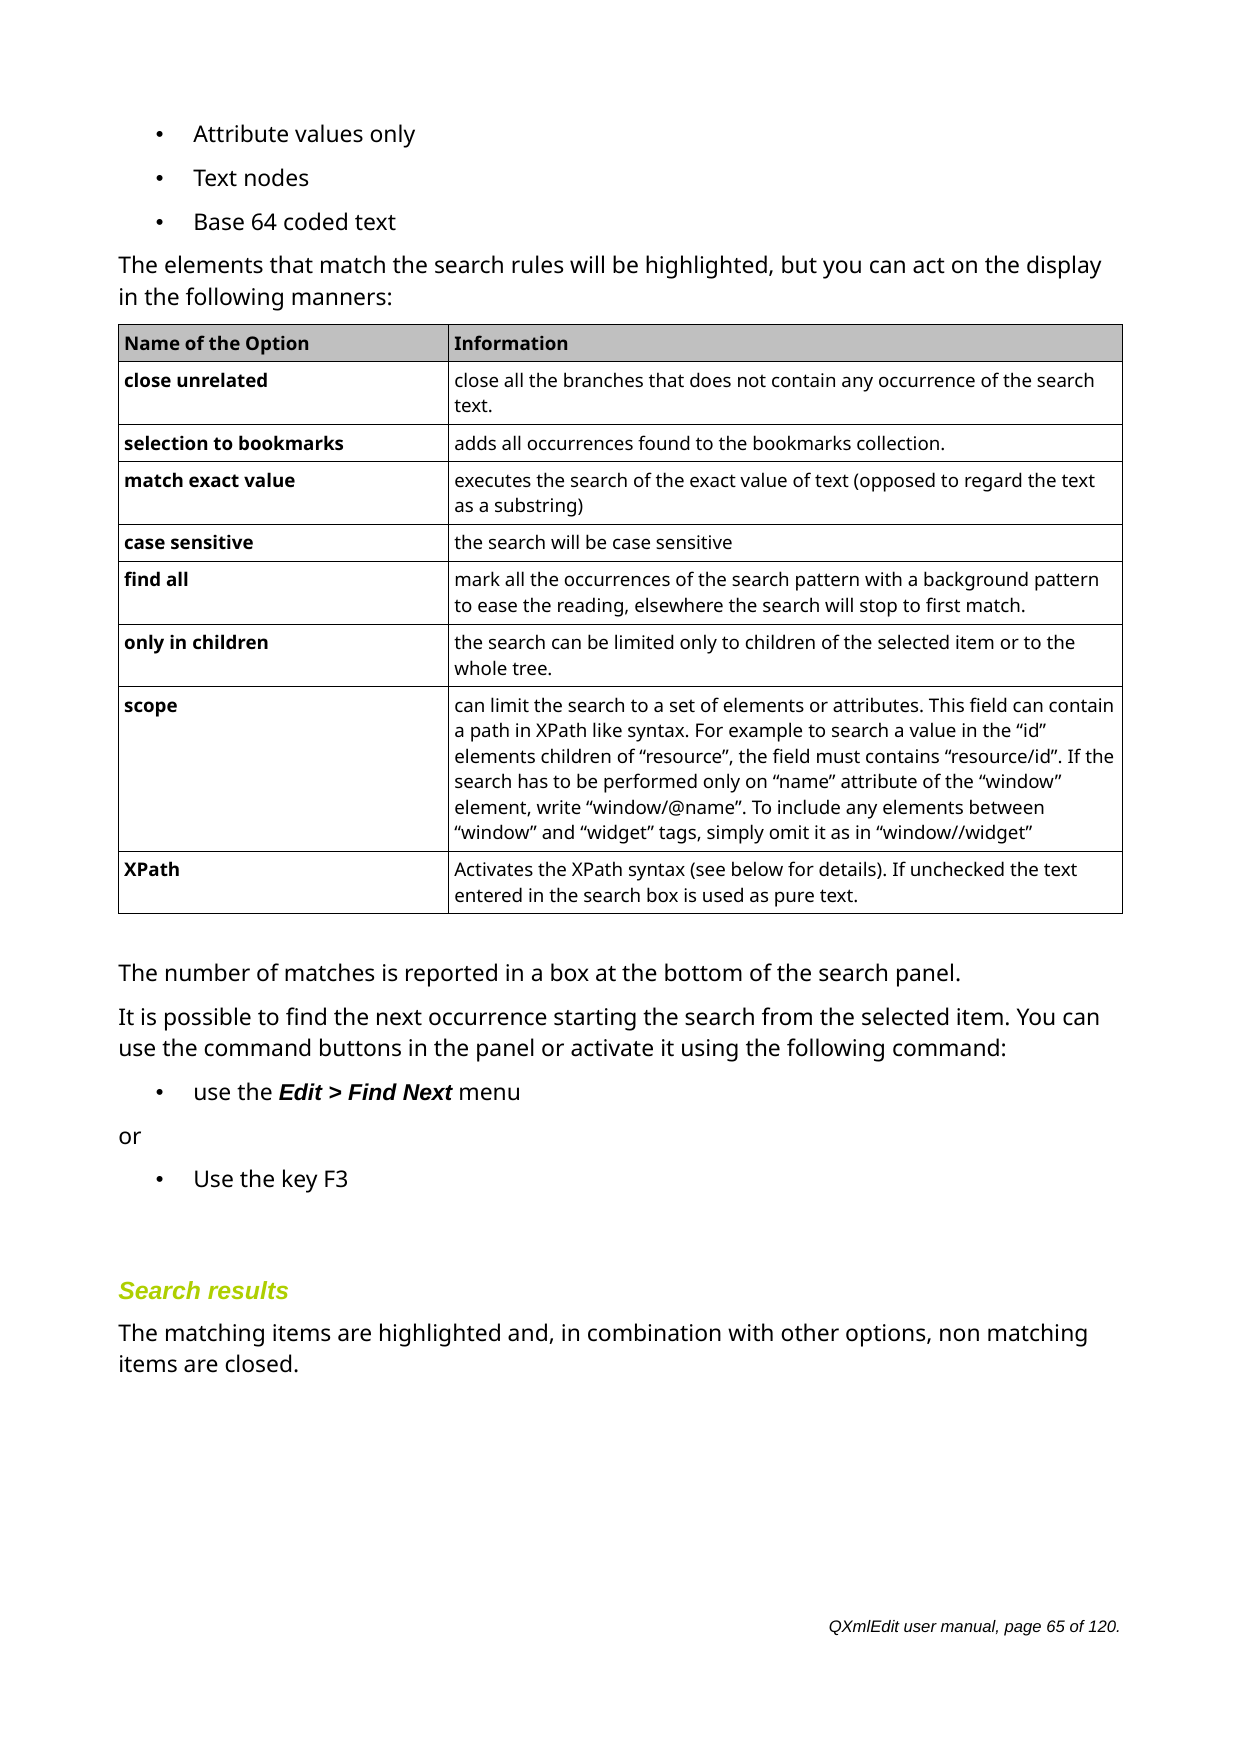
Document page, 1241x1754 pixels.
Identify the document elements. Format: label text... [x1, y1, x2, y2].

table_cell scope [119, 687, 448, 851]
table_cell Activates the XPath syntax (see below for details). If unchecked the text entered in the search box is used as pure text. [449, 852, 1122, 913]
table_cell close all the branches that does not contain any occurrence of the search text. [449, 362, 1122, 424]
table_cell case sensitive [119, 525, 448, 561]
table_cell executes the search of the exact value of text (opposed to regard the text as a substring) [449, 462, 1122, 524]
table_header Information [449, 325, 1122, 361]
table_cell XPath [119, 852, 448, 913]
table_cell only in children [119, 625, 448, 686]
text The matching items are highlighted and, in combination with other options, non matching items are closed. [118, 1317, 1122, 1379]
text The number of matches is reported in a box at the bottom of the search panel. [118, 957, 1122, 988]
table_cell adds all occurrences found to the bookmarks collection. [449, 425, 1122, 461]
text or [118, 1120, 1122, 1151]
subtitle Search results [118, 1276, 1122, 1304]
text It is possible to find the next occurrence starting the search from the selected item. You can use the command buttons in the panel or activate it using the following command: [118, 1001, 1122, 1063]
table_cell can limit the search to a set of elements or attributes. This field can contain a path in XPath like syntax. For example to search a value in the “id” elements children of “resource”, the field must contains “resource/id”. If the search has to be performed only on “name” attribute of the “window” element, write “window/@name”. To include any elements between “window” and “widget” tags, simply omit it as in “window//widget” [449, 687, 1122, 851]
table_cell the search will be case sensitive [449, 525, 1122, 561]
table_cell close unrelated [119, 362, 448, 424]
list Base 64 coded text [156, 206, 1122, 237]
table_header Name of the Option [119, 325, 448, 361]
text The elements that match the search rules will be highlighted, but you can act on the display in the following manners: [118, 249, 1122, 312]
list use the Edit > Find Next menu [156, 1076, 1122, 1107]
table_cell mark all the occurrences of the search pattern with a background pattern to ease the reading, elsewhere the search will stop to first match. [449, 562, 1122, 623]
table_cell selection to bookmarks [119, 425, 448, 461]
list Attribute values only [156, 118, 1122, 149]
table_cell find all [119, 562, 448, 623]
list Use the key F3 [156, 1163, 1122, 1195]
list Text nodes [156, 162, 1122, 193]
table_cell match exact value [119, 462, 448, 524]
table_cell the search can be limited only to children of the selected item or to the whole tree. [449, 625, 1122, 686]
